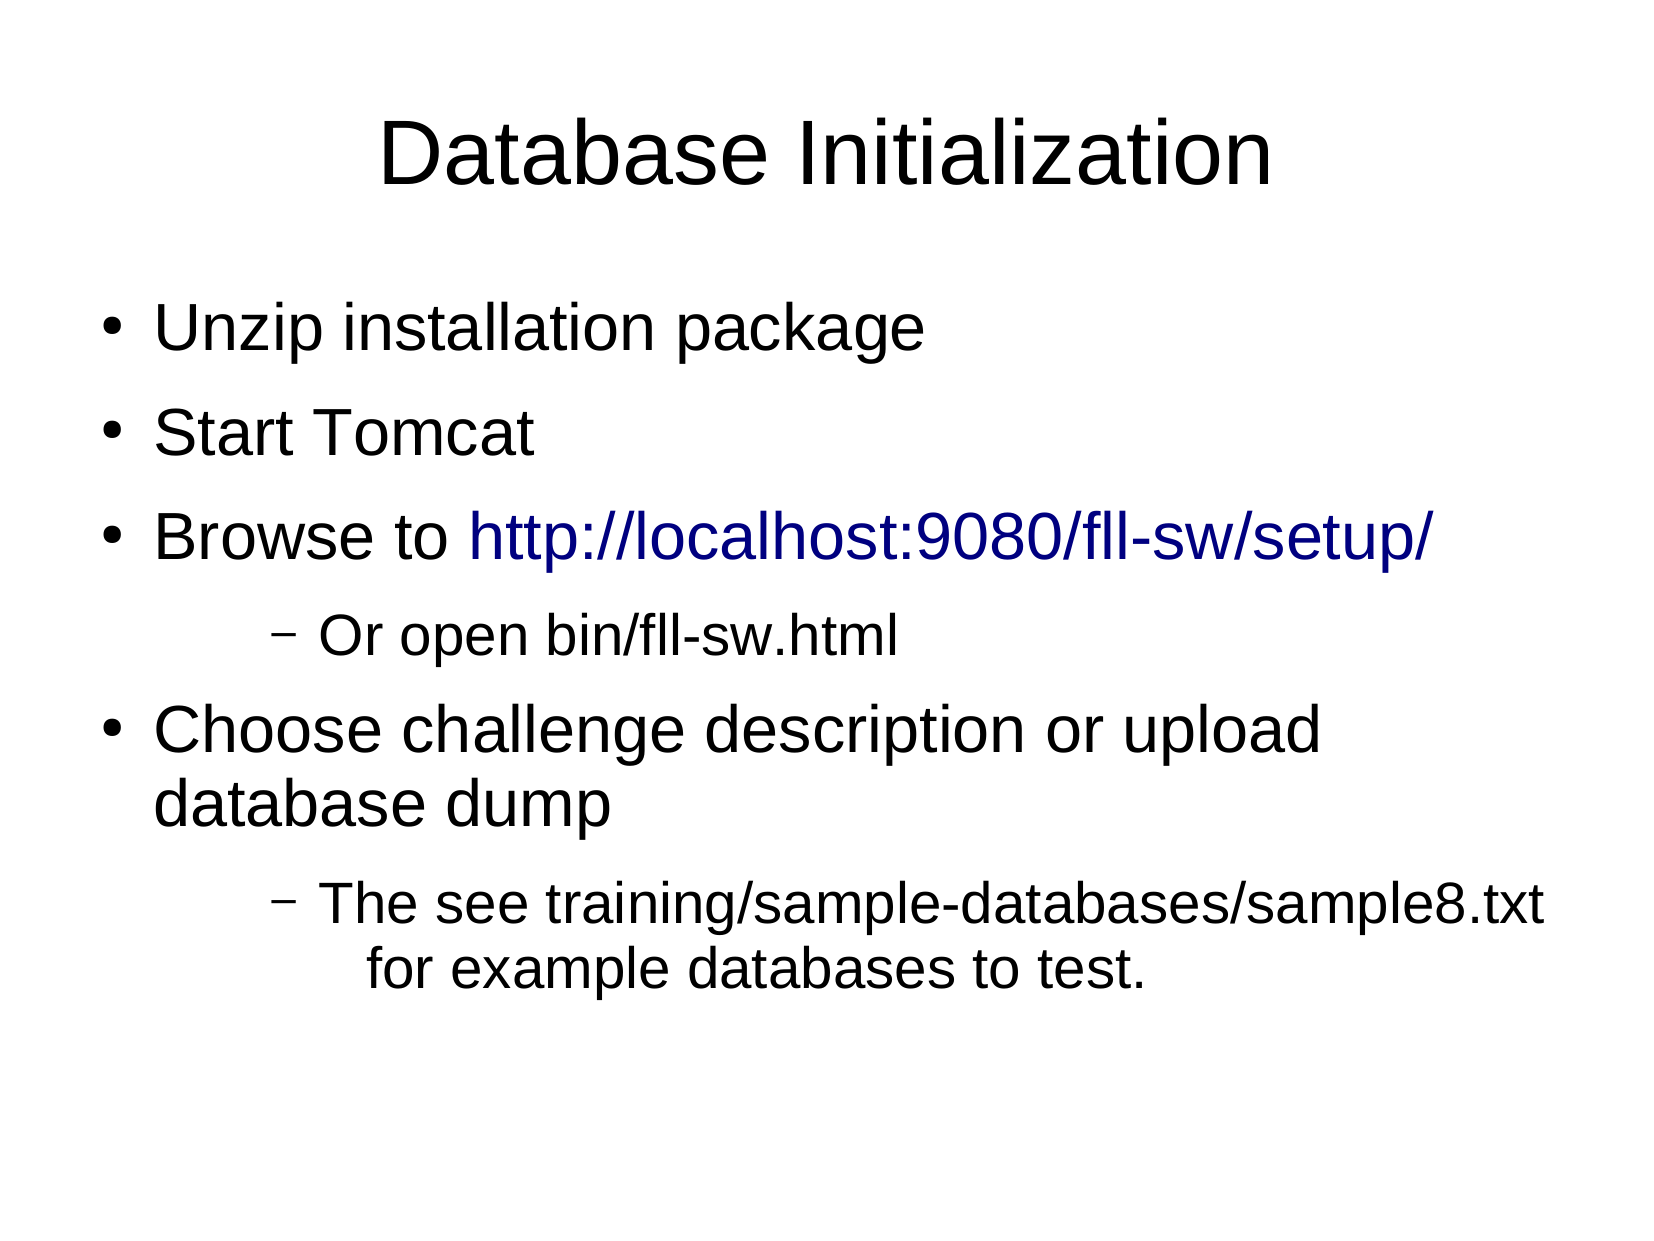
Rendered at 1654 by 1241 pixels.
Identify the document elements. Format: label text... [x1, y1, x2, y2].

title Database Initialization [82, 49, 1571, 257]
list Unzip installation package Start Tomcat Browse to http://localhost:9080/fll-sw/setup/ Or open bin/fll-sw.html Choose challenge description or upload database dump The see training/sample-databases/sample8.txt for example databases to test. [82, 290, 1571, 1109]
